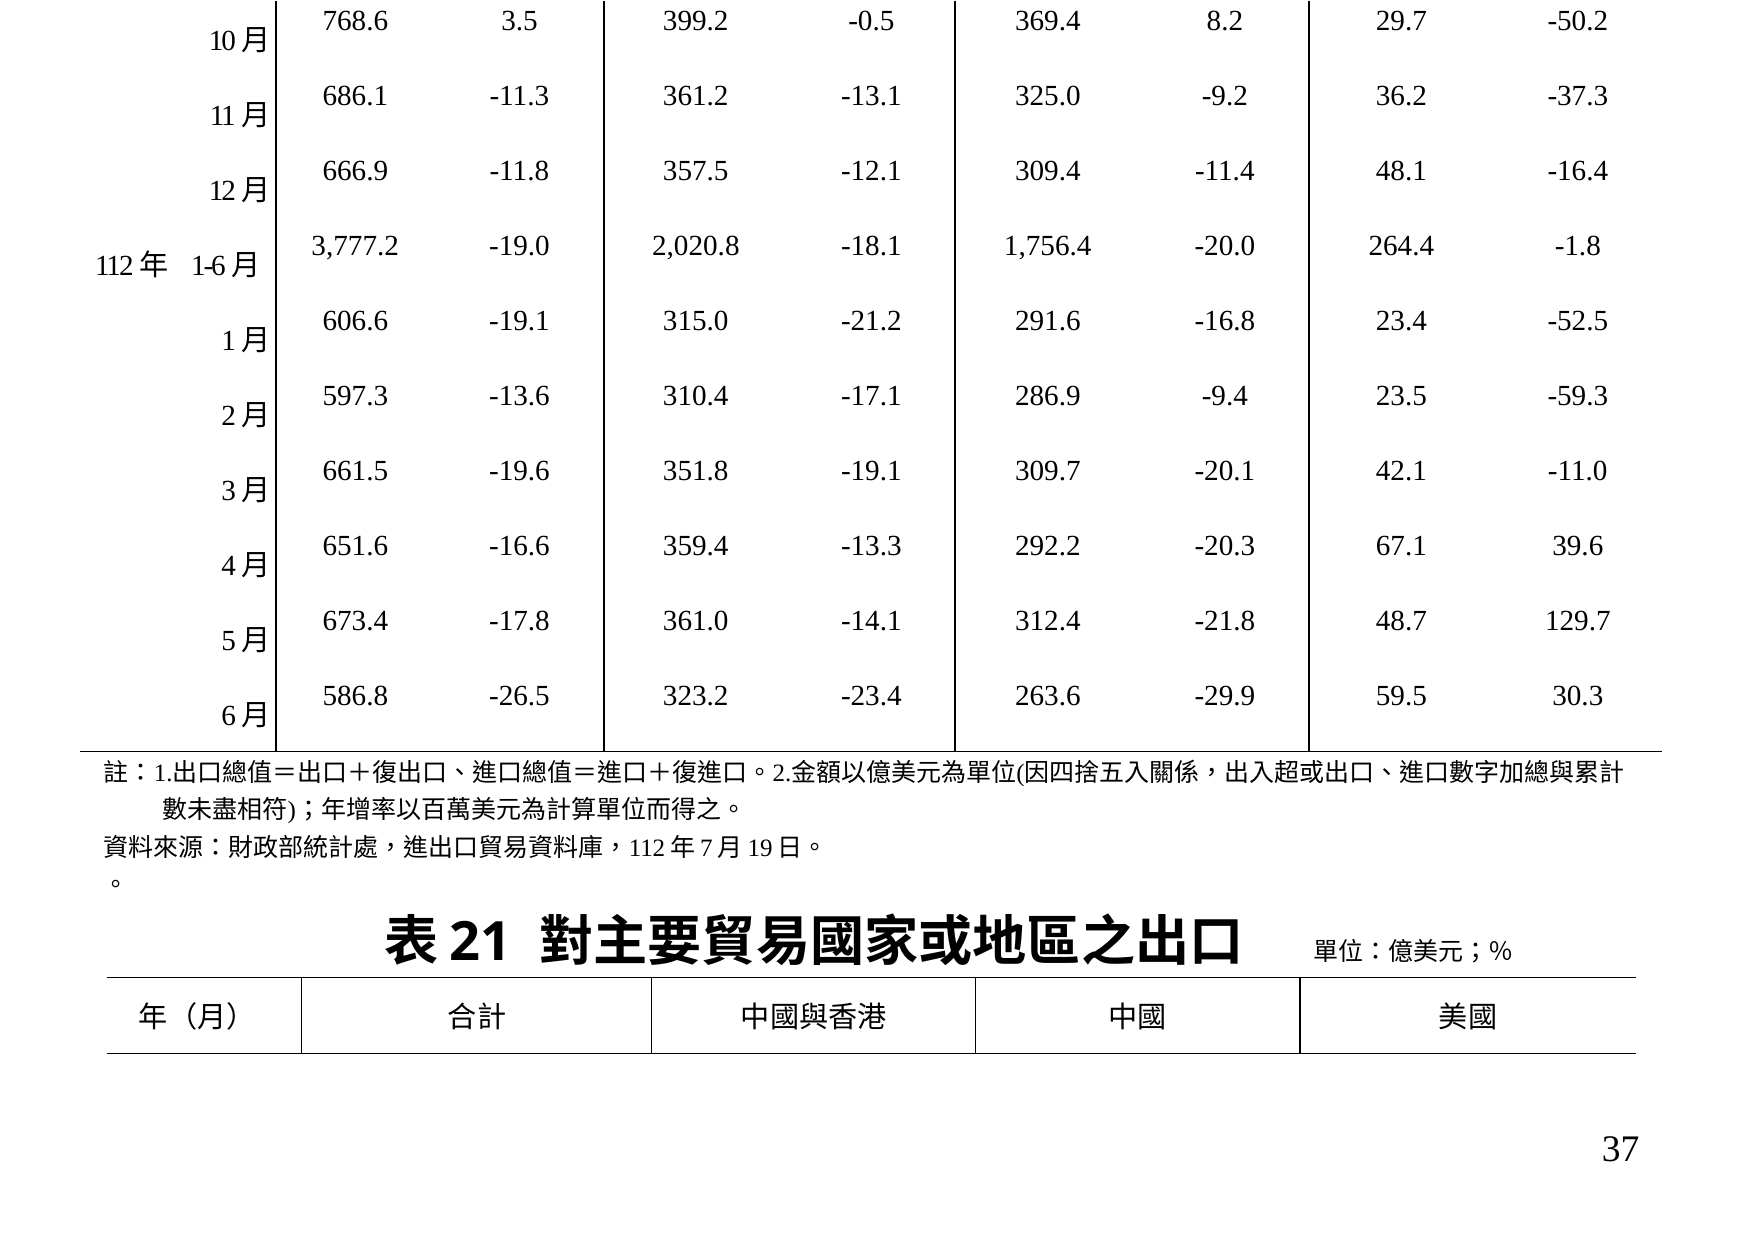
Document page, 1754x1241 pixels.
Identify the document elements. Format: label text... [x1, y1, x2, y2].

table_cell 357.5 [605, 151, 780, 226]
table_cell 291.6 [956, 301, 1133, 376]
table_cell 59.5 [1310, 676, 1486, 751]
table_cell 359.4 [605, 526, 780, 601]
table_cell 361.0 [605, 601, 780, 676]
table_cell -19.0 [428, 226, 603, 301]
table_cell -11.0 [1486, 451, 1662, 526]
table_cell -0.5 [780, 1, 954, 76]
table_header 中國與香港 [652, 978, 975, 1053]
table_cell -11.8 [428, 151, 603, 226]
table_cell 8.2 [1133, 1, 1308, 76]
table_cell 606.6 [277, 301, 427, 376]
table_cell 3,777.2 [277, 226, 427, 301]
table_cell -16.4 [1486, 151, 1662, 226]
table_cell 10月 [80, 1, 275, 76]
table_cell -50.2 [1486, 1, 1662, 76]
text 資料來源：財政部統計處，進出口貿易資料庫，112年7月19日。 [103, 827, 1639, 864]
table_cell 263.6 [956, 676, 1133, 751]
table_cell 29.7 [1310, 1, 1486, 76]
table_cell -14.1 [780, 601, 954, 676]
table_cell 2,020.8 [605, 226, 780, 301]
table_cell 36.2 [1310, 76, 1486, 151]
table_cell 112年 1-6月 [80, 226, 275, 301]
table_cell 1,756.4 [956, 226, 1133, 301]
table_cell -19.6 [428, 451, 603, 526]
table_cell -29.9 [1133, 676, 1308, 751]
text 註：1.出口總值＝出口＋復出口、進口總值＝進口＋復進口。2.金額以億美元為單位(因四捨五入關係，出入超或出口、進口數字加總與累計數未盡相符)；年增率以百萬美元為計算單位而得之。 [103, 752, 1639, 827]
table_cell 3月 [80, 451, 275, 526]
table_cell 361.2 [605, 76, 780, 151]
table_cell 292.2 [956, 526, 1133, 601]
table_cell -1.8 [1486, 226, 1662, 301]
table_cell -19.1 [780, 451, 954, 526]
table_header 美國 [1301, 978, 1636, 1053]
table_cell 597.3 [277, 376, 427, 451]
table_cell -59.3 [1486, 376, 1662, 451]
table_cell -16.8 [1133, 301, 1308, 376]
table_cell -16.6 [428, 526, 603, 601]
table_cell 129.7 [1486, 601, 1662, 676]
table_cell 39.6 [1486, 526, 1662, 601]
table_cell 661.5 [277, 451, 427, 526]
table_cell -20.0 [1133, 226, 1308, 301]
table_cell -12.1 [780, 151, 954, 226]
table_cell -11.4 [1133, 151, 1308, 226]
text 。 [103, 864, 1639, 902]
table_cell 4月 [80, 526, 275, 601]
table_cell 23.4 [1310, 301, 1486, 376]
table_cell -18.1 [780, 226, 954, 301]
table_cell -52.5 [1486, 301, 1662, 376]
table_cell 768.6 [277, 1, 427, 76]
table_cell -19.1 [428, 301, 603, 376]
table_cell 673.4 [277, 601, 427, 676]
table_cell -9.4 [1133, 376, 1308, 451]
table_cell 399.2 [605, 1, 780, 76]
table_cell -13.1 [780, 76, 954, 151]
table_cell 310.4 [605, 376, 780, 451]
table_cell 48.7 [1310, 601, 1486, 676]
table_cell 42.1 [1310, 451, 1486, 526]
table_cell -11.3 [428, 76, 603, 151]
table_cell -26.5 [428, 676, 603, 751]
table_cell -21.8 [1133, 601, 1308, 676]
table_cell 351.8 [605, 451, 780, 526]
table_cell 586.8 [277, 676, 427, 751]
table_cell 3.5 [428, 1, 603, 76]
table_cell 286.9 [956, 376, 1133, 451]
table_cell -21.2 [780, 301, 954, 376]
subtitle 表21 對主要貿易國家或地區之出口 單位：億美元；％ [103, 902, 1639, 977]
table_cell 67.1 [1310, 526, 1486, 601]
table_cell -23.4 [780, 676, 954, 751]
table_cell -37.3 [1486, 76, 1662, 151]
table_cell -13.3 [780, 526, 954, 601]
table_cell 6月 [80, 676, 275, 751]
table_cell -20.3 [1133, 526, 1308, 601]
table_cell -17.1 [780, 376, 954, 451]
table_cell 369.4 [956, 1, 1133, 76]
table_cell 309.4 [956, 151, 1133, 226]
table_cell 686.1 [277, 76, 427, 151]
table_cell -20.1 [1133, 451, 1308, 526]
table_header 中國 [976, 978, 1299, 1053]
table_cell 23.5 [1310, 376, 1486, 451]
table_cell -9.2 [1133, 76, 1308, 151]
table_cell 48.1 [1310, 151, 1486, 226]
table_cell 11月 [80, 76, 275, 151]
table_cell 323.2 [605, 676, 780, 751]
table_cell 666.9 [277, 151, 427, 226]
table_cell 312.4 [956, 601, 1133, 676]
table_cell 315.0 [605, 301, 780, 376]
table_cell 12月 [80, 151, 275, 226]
table_header 年（月） [107, 978, 301, 1053]
table_cell 651.6 [277, 526, 427, 601]
table_cell 1月 [80, 301, 275, 376]
table_cell -17.8 [428, 601, 603, 676]
table_cell 325.0 [956, 76, 1133, 151]
table_cell 30.3 [1486, 676, 1662, 751]
table_cell 2月 [80, 376, 275, 451]
table_cell 264.4 [1310, 226, 1486, 301]
table_cell 5月 [80, 601, 275, 676]
table_cell -13.6 [428, 376, 603, 451]
table_header 合計 [302, 978, 651, 1053]
table_cell 309.7 [956, 451, 1133, 526]
